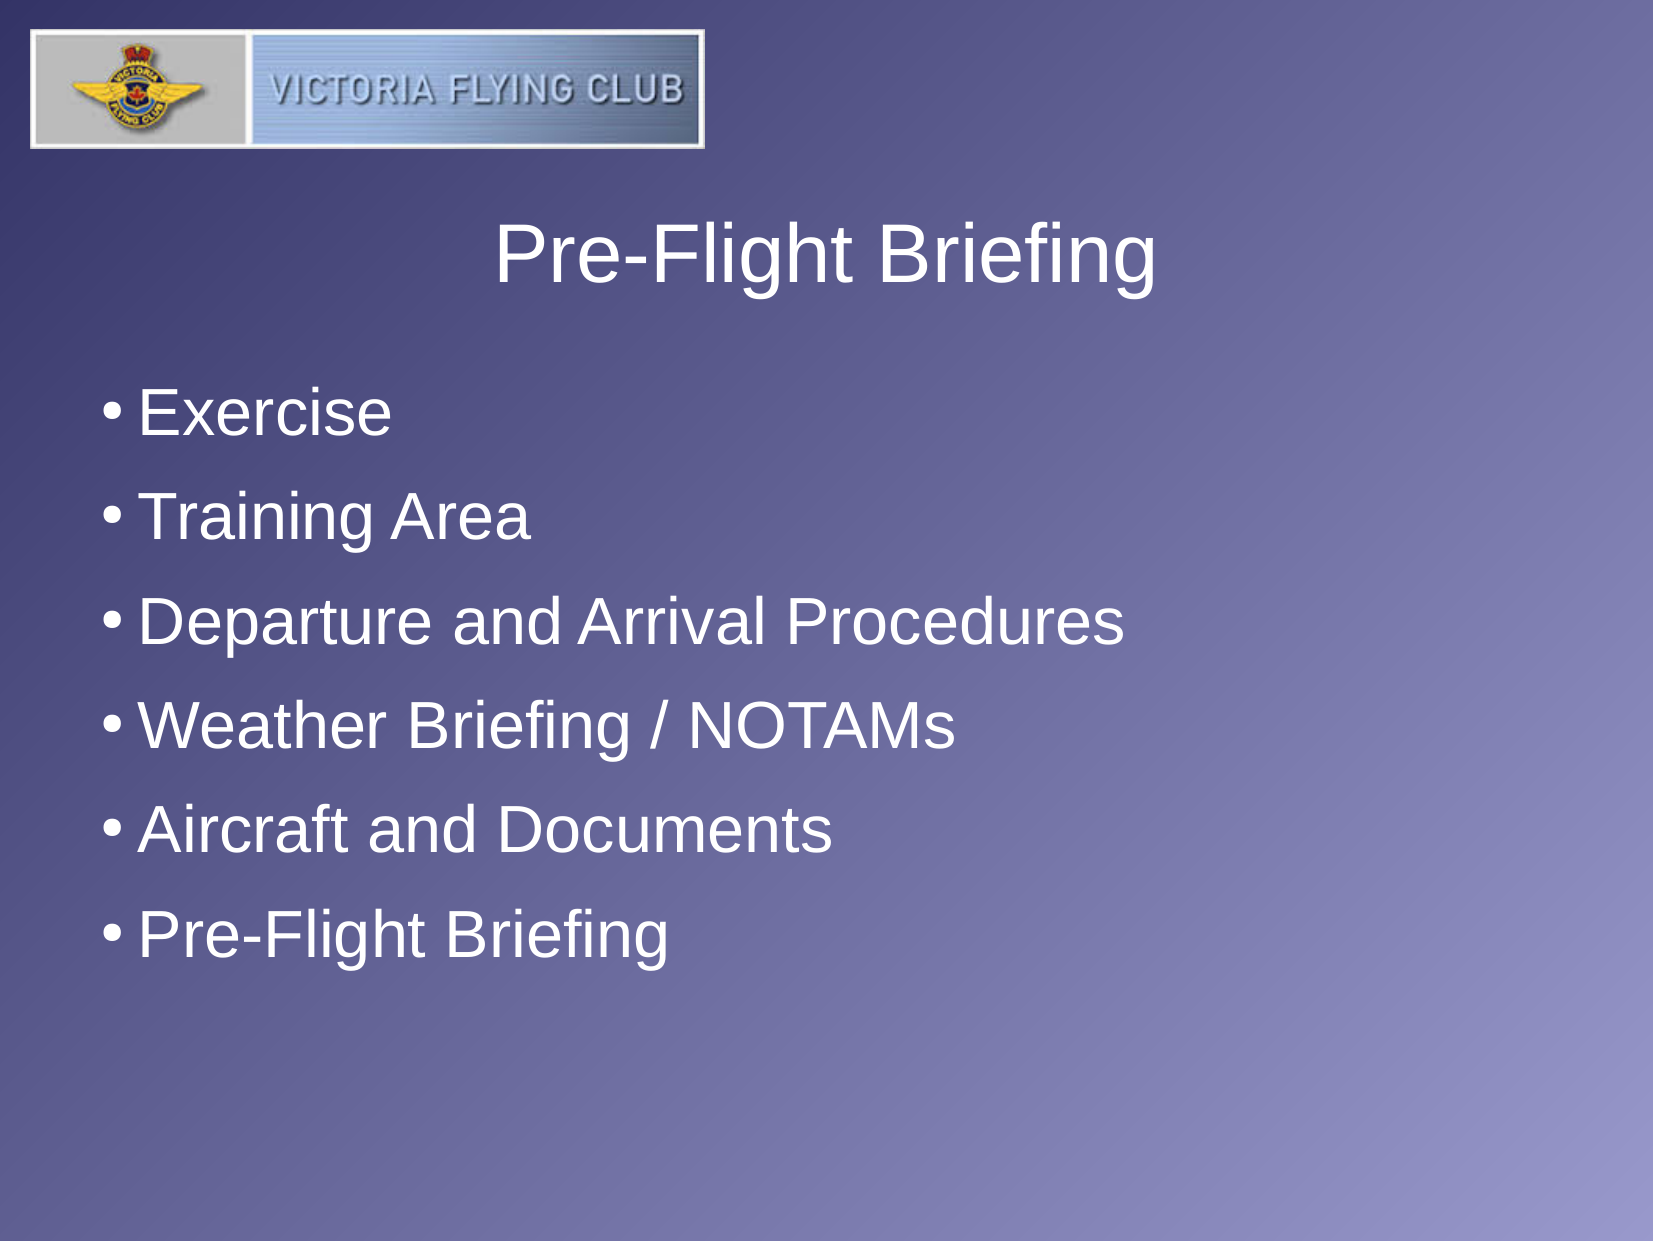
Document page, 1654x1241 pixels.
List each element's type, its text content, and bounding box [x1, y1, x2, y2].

title Pre-Flight Briefing [82, 150, 1571, 358]
picture [30, 29, 705, 149]
list Exercise Training Area Departure and Arrival Procedures Weather Briefing / NOTAMs Aircraft and Documents Pre-Flight Briefing [82, 375, 1571, 1095]
